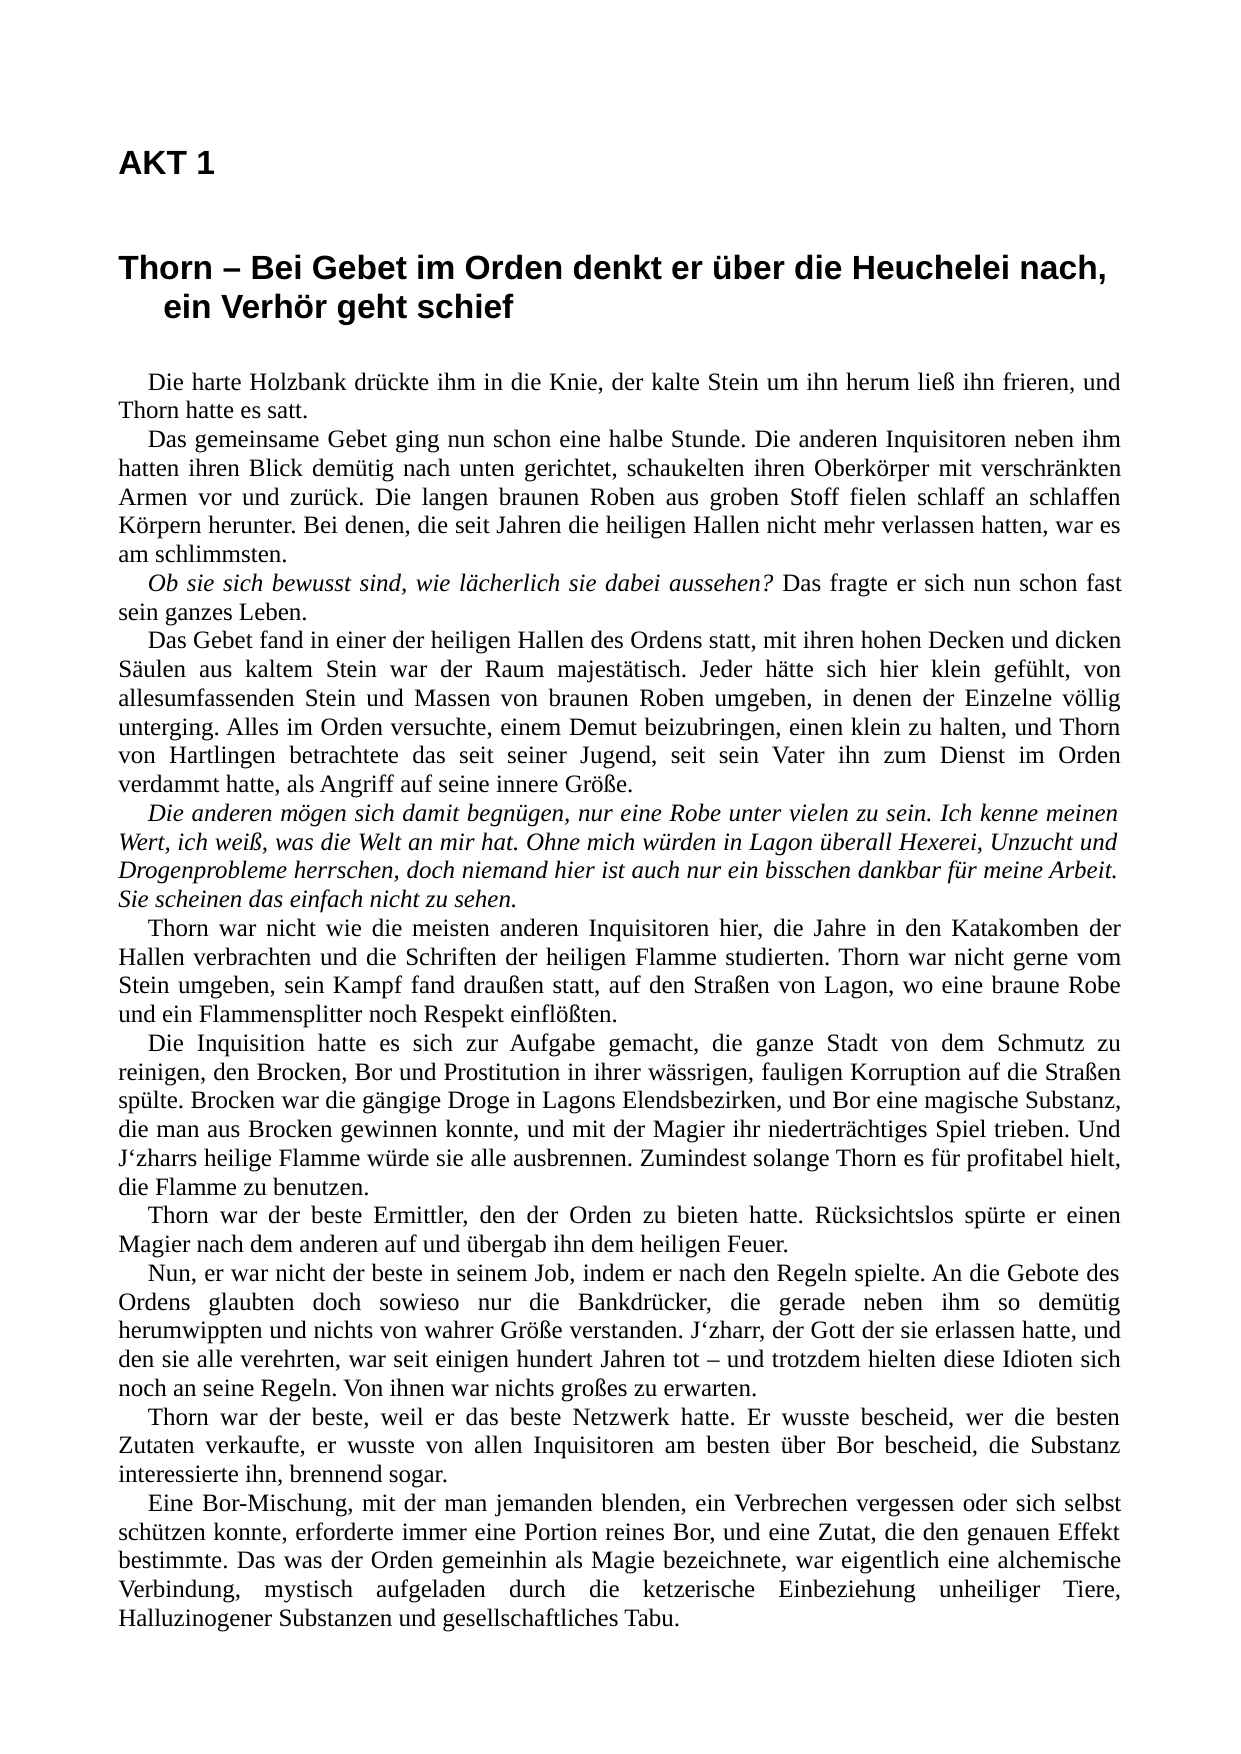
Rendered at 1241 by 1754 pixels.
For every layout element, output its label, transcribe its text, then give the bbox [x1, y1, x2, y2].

text Ob sie sich bewusst sind, wie lächerlich sie dabei aussehen? Das fragte er sich nun schon fast sein ganzes Leben. [118, 568, 1122, 625]
subtitle Thorn – Bei Gebet im Orden denkt er über die Heuchelei nach, ein Verhör geht schief [118, 248, 1122, 325]
text Nun, er war nicht der beste in seinem Job, indem er nach den Regeln spielte. An die Gebote des Ordens glaubten doch sowieso nur die Bankdrücker, die gerade neben ihm so demütig herumwippten und nichts von wahrer Größe verstanden. J‘zharr, der Gott der sie erlassen hatte, und den sie alle verehrten, war seit einigen hundert Jahren tot – und trotzdem hielten diese Idioten sich noch an seine Regeln. Von ihnen war nichts großes zu erwarten. [118, 1258, 1122, 1402]
text Thorn war der beste, weil er das beste Netzwerk hatte. Er wusste bescheid, wer die besten Zutaten verkaufte, er wusste von allen Inquisitoren am besten über Bor bescheid, die Substanz interessierte ihn, brennend sogar. [118, 1402, 1122, 1488]
text Die Inquisition hatte es sich zur Aufgabe gemacht, die ganze Stadt von dem Schmutz zu reinigen, den Brocken, Bor und Prostitution in ihrer wässrigen, fauligen Korruption auf die Straßen spülte. Brocken war die gängige Droge in Lagons Elendsbezirken, und Bor eine magische Substanz, die man aus Brocken gewinnen konnte, und mit der Magier ihr niederträchtiges Spiel trieben. Und J‘zharrs heilige Flamme würde sie alle ausbrennen. Zumindest solange Thorn es für profitabel hielt, die Flamme zu benutzen. [118, 1028, 1122, 1200]
text Thorn war der beste Ermittler, den der Orden zu bieten hatte. Rücksichtslos spürte er einen Magier nach dem anderen auf und übergab ihn dem heiligen Feuer. [118, 1200, 1122, 1258]
text Das Gebet fand in einer der heiligen Hallen des Ordens statt, mit ihren hohen Decken und dicken Säulen aus kaltem Stein war der Raum majestätisch. Jeder hätte sich hier klein gefühlt, von allesumfassenden Stein und Massen von braunen Roben umgeben, in denen der Einzelne völlig unterging. Alles im Orden versuchte, einem Demut beizubringen, einen klein zu halten, und Thorn von Hartlingen betrachtete das seit seiner Jugend, seit sein Vater ihn zum Dienst im Orden verdammt hatte, als Angriff auf seine innere Größe. [118, 625, 1122, 798]
text Die harte Holzbank drückte ihm in die Knie, der kalte Stein um ihn herum ließ ihn frieren, und Thorn hatte es satt. [118, 367, 1122, 424]
subtitle AKT 1 [118, 143, 1122, 182]
text Das gemeinsame Gebet ging nun schon eine halbe Stunde. Die anderen Inquisitoren neben ihm hatten ihren Blick demütig nach unten gerichtet, schaukelten ihren Oberkörper mit verschränkten Armen vor und zurück. Die langen braunen Roben aus groben Stoff fielen schlaff an schlaffen Körpern herunter. Bei denen, die seit Jahren die heiligen Hallen nicht mehr verlassen hatten, war es am schlimmsten. [118, 424, 1122, 568]
text Thorn war nicht wie die meisten anderen Inquisitoren hier, die Jahre in den Katakomben der Hallen verbrachten und die Schriften der heiligen Flamme studierten. Thorn war nicht gerne vom Stein umgeben, sein Kampf fand draußen statt, auf den Straßen von Lagon, wo eine braune Robe und ein Flammensplitter noch Respekt einflößten. [118, 913, 1122, 1028]
text Die anderen mögen sich damit begnügen, nur eine Robe unter vielen zu sein. Ich kenne meinen Wert, ich weiß, was die Welt an mir hat. Ohne mich würden in Lagon überall Hexerei, Unzucht und Drogenprobleme herrschen, doch niemand hier ist auch nur ein bisschen dankbar für meine Arbeit. Sie scheinen das einfach nicht zu sehen. [118, 798, 1122, 913]
text Eine Bor-Mischung, mit der man jemanden blenden, ein Verbrechen vergessen oder sich selbst schützen konnte, erforderte immer eine Portion reines Bor, und eine Zutat, die den genauen Effekt bestimmte. Das was der Orden gemeinhin als Magie bezeichnete, war eigentlich eine alchemische Verbindung, mystisch aufgeladen durch die ketzerische Einbeziehung unheiliger Tiere, Halluzinogener Substanzen und gesellschaftliches Tabu. [118, 1488, 1122, 1632]
